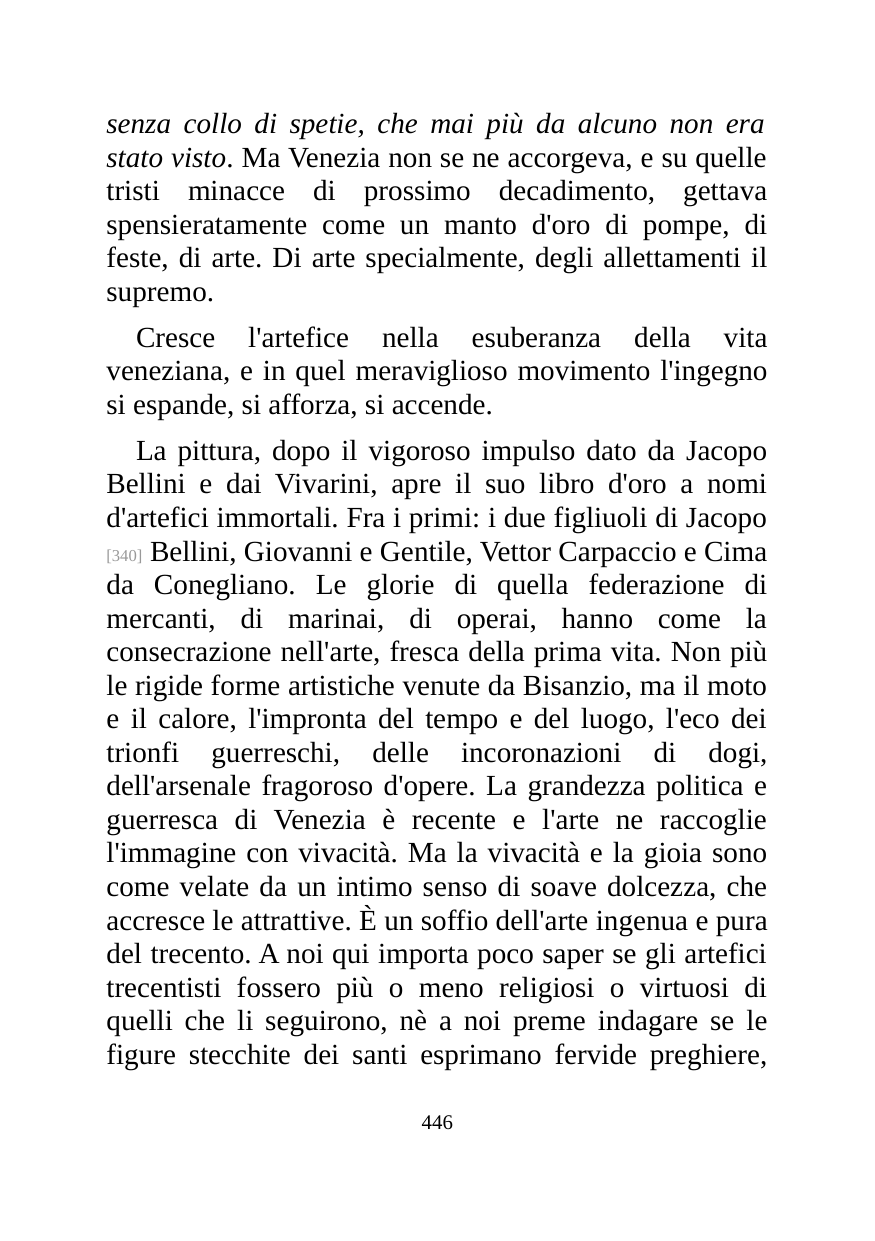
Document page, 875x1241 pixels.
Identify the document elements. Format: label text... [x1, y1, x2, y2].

text senza collo di spetie, che mai più da alcuno non era stato visto. Ma Venezia non se ne accorgeva, e su quelle tristi minacce di prossimo decadimento, gettava spensieratamente come un manto d'oro di pompe, di feste, di arte. Di arte specialmente, degli allettamenti il supremo. [106, 106, 768, 307]
text La pittura, dopo il vigoroso impulso dato da Jacopo Bellini e dai Vivarini, apre il suo libro d'oro a nomi d'artefici immortali. Fra i primi: i due figliuoli di Jacopo [340] Bellini, Giovanni e Gentile, Vettor Carpaccio e Cima da Conegliano. Le glorie di quella federazione di mercanti, di marinai, di operai, hanno come la consecrazione nell'arte, fresca della prima vita. Non più le rigide forme artistiche venute da Bisanzio, ma il moto e il calore, l'impronta del tempo e del luogo, l'eco dei trionfi guerreschi, delle incoronazioni di dogi, dell'arsenale fragoroso d'opere. La grandezza politica e guerresca di Venezia è recente e l'arte ne raccoglie l'immagine con vivacità. Ma la vivacità e la gioia sono come velate da un intimo senso di soave dolcezza, che accresce le attrattive. È un soffio dell'arte ingenua e pura del trecento. A noi qui importa poco saper se gli artefici trecentisti fossero più o meno religiosi o virtuosi di quelli che li seguirono, nè a noi preme indagare se le figure stecchite dei santi esprimano fervide preghiere, [106, 433, 768, 1070]
text Cresce l'artefice nella esuberanza della vita veneziana, e in quel meraviglioso movimento l'ingegno si espande, si afforza, si accende. [106, 320, 768, 421]
